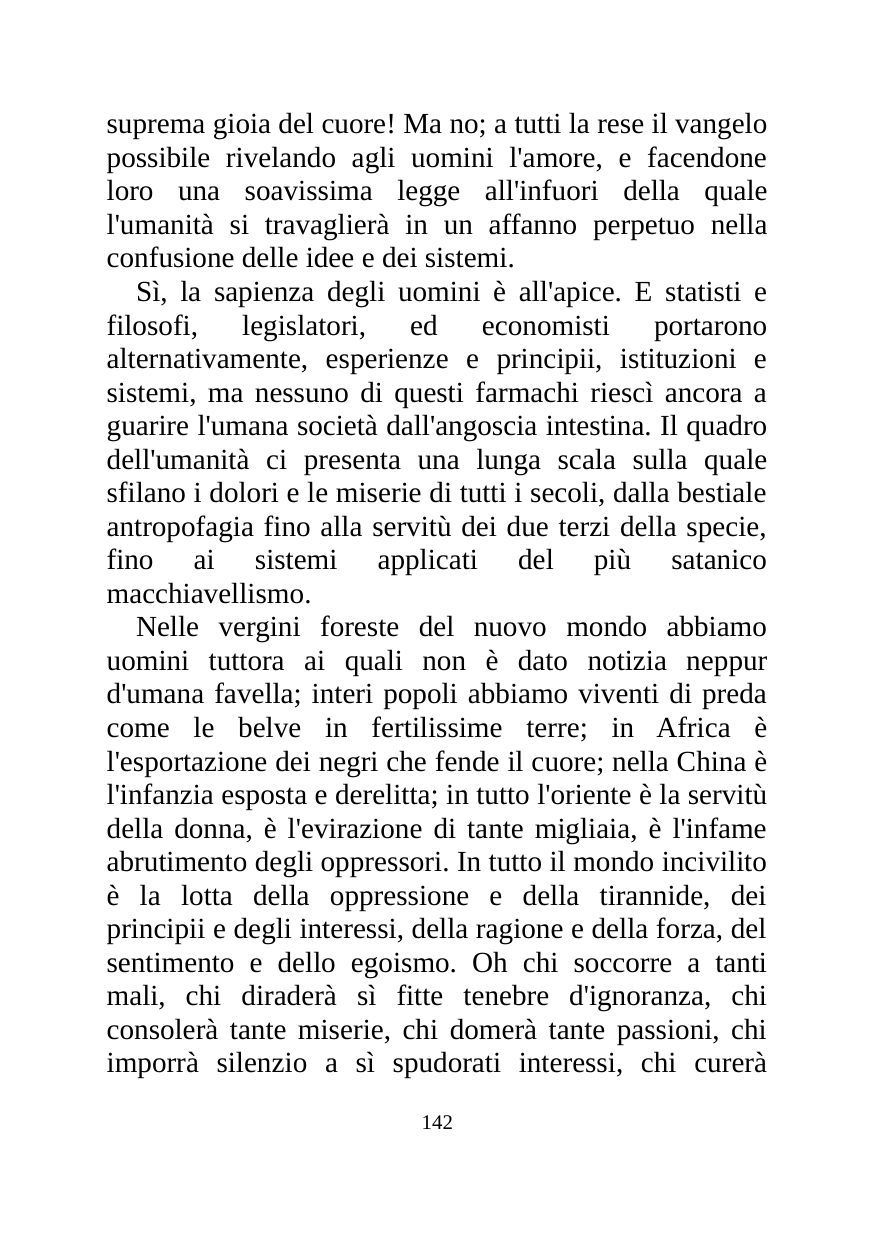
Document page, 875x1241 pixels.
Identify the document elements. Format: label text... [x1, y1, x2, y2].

text suprema gioia del cuore! Ma no; a tutti la rese il vangelo possibile rivelando agli uomini l'amore, e facendone loro una soavissima legge all'infuori della quale l'umanità si travaglierà in un affanno perpetuo nella confusione delle idee e dei sistemi. [106, 106, 768, 274]
text Sì, la sapienza degli uomini è all'apice. E statisti e filosofi, legislatori, ed economisti portarono alternativamente, esperienze e principii, istituzioni e sistemi, ma nessuno di questi farmachi riescì ancora a guarire l'umana società dall'angoscia intestina. Il quadro dell'umanità ci presenta una lunga scala sulla quale sfilano i dolori e le miserie di tutti i secoli, dalla bestiale antropofagia fino alla servitù dei due terzi della specie, fino ai sistemi applicati del più satanico macchiavellismo. [106, 274, 768, 609]
text Nelle vergini foreste del nuovo mondo abbiamo uomini tuttora ai quali non è dato notizia neppur d'umana favella; interi popoli abbiamo viventi di preda come le belve in fertilissime terre; in Africa è l'esportazione dei negri che fende il cuore; nella China è l'infanzia esposta e derelitta; in tutto l'oriente è la servitù della donna, è l'evirazione di tante migliaia, è l'infame abrutimento degli oppressori. In tutto il mondo incivilito è la lotta della oppressione e della tirannide, dei principii e degli interessi, della ragione e della forza, del sentimento e dello egoismo. Oh chi soccorre a tanti mali, chi diraderà sì fitte tenebre d'ignoranza, chi consolerà tante miserie, chi domerà tante passioni, chi imporrà silenzio a sì spudorati interessi, chi curerà [106, 609, 768, 1079]
